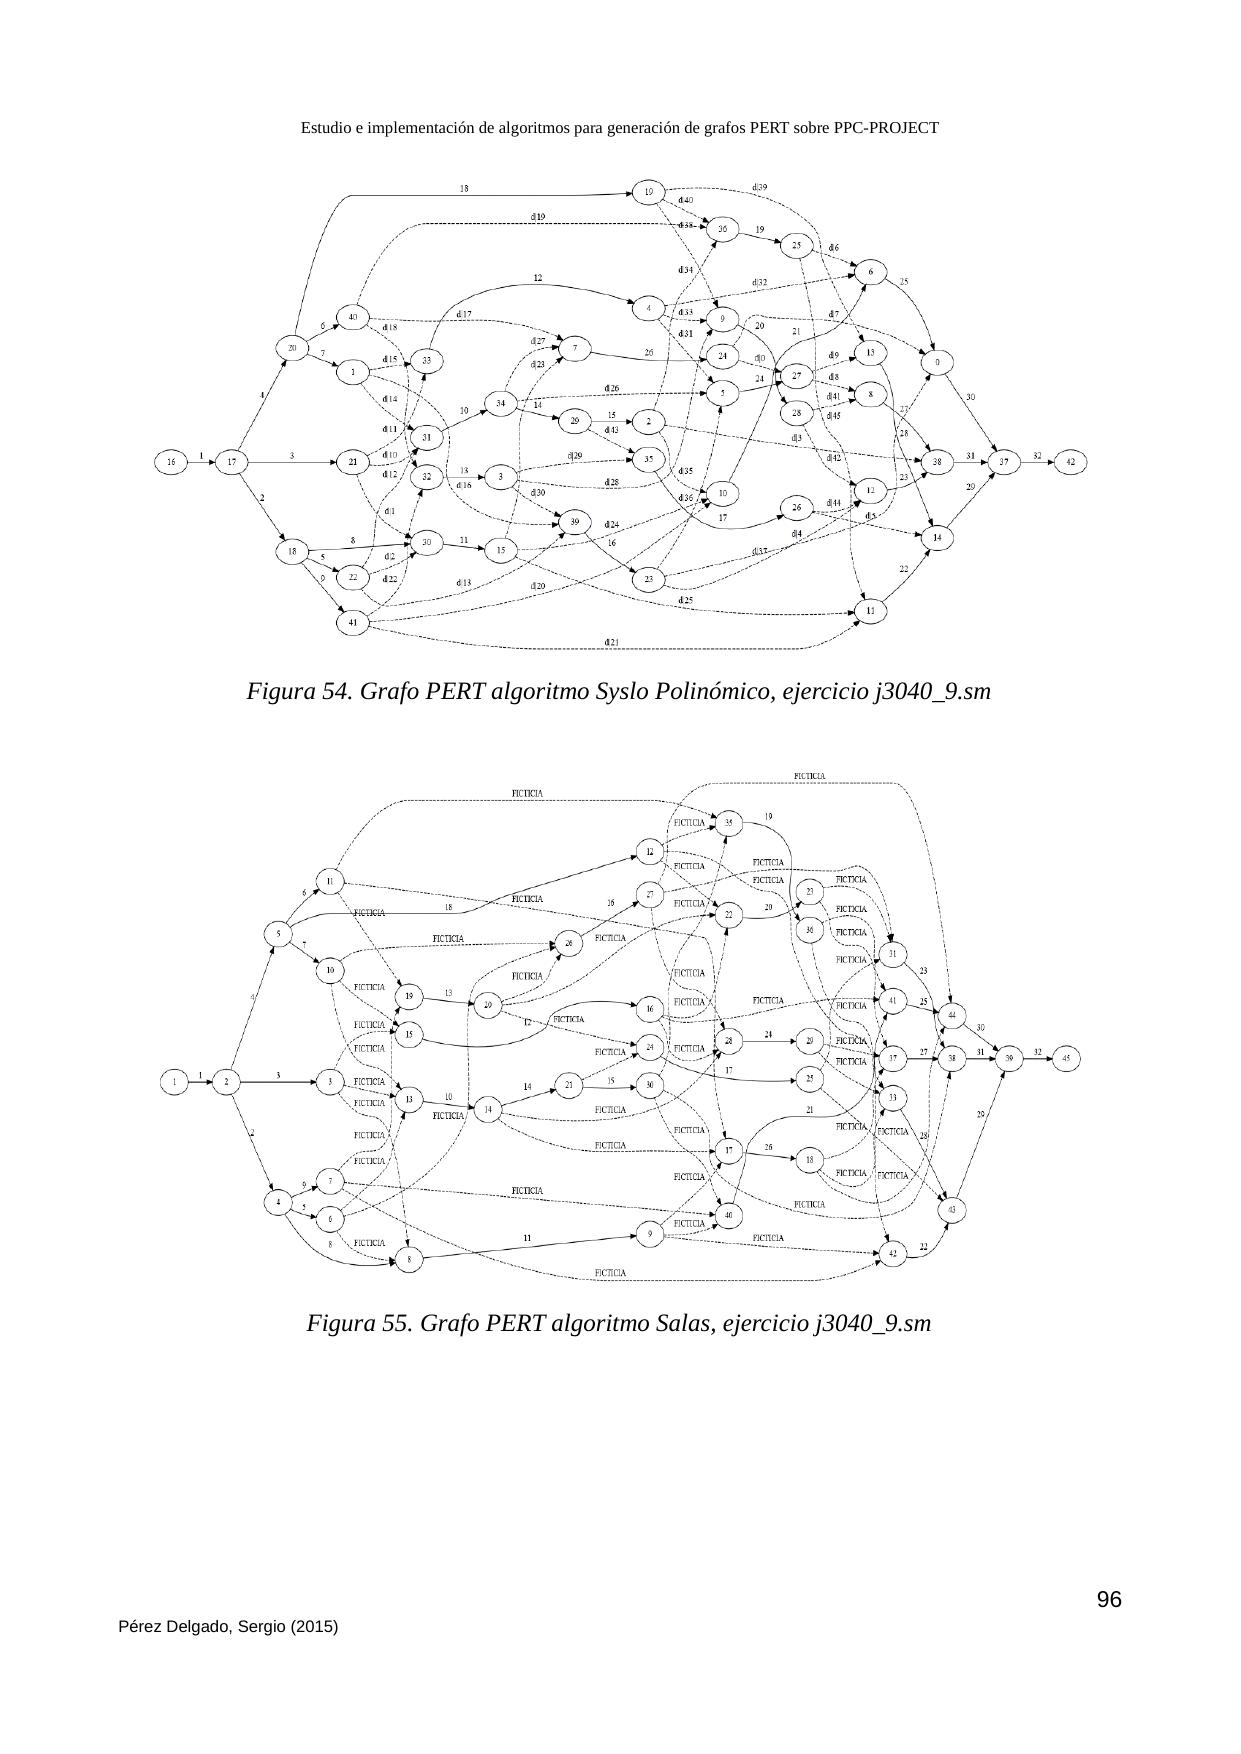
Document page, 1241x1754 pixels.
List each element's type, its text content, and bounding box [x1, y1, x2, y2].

picture [158, 767, 1082, 1283]
text Figura 55. Grafo PERT algoritmo Salas, ejercicio j3040_9.sm [118, 1308, 1122, 1337]
text Figura 54. Grafo PERT algoritmo Syslo Polinómico, ejercicio j3040_9.sm [118, 676, 1122, 705]
picture [152, 177, 1089, 651]
